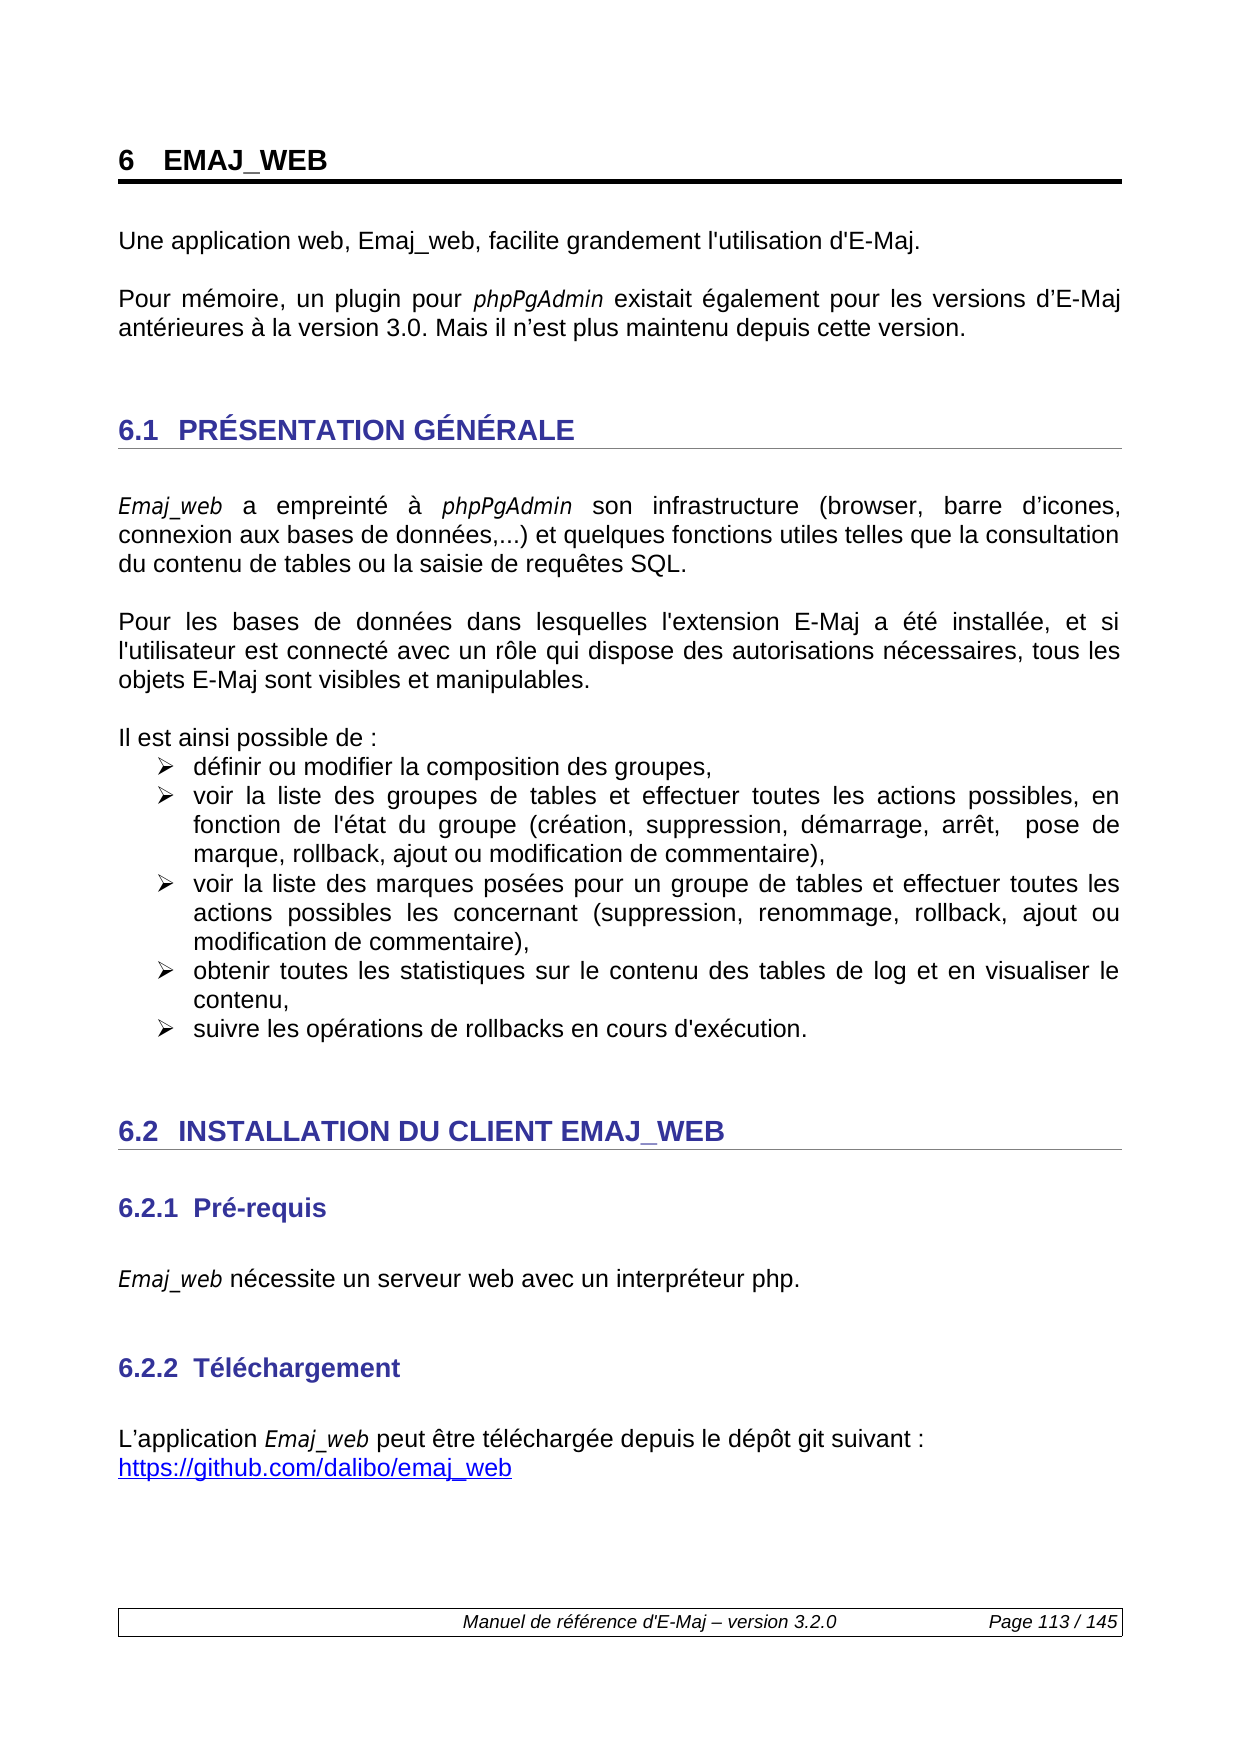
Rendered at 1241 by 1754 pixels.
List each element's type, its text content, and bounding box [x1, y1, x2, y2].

text Une application web, Emaj_web, facilite grandement l'utilisation d'E-Maj. [118, 226, 1122, 254]
subtitle Emaj_web [118, 143, 1122, 179]
subtitle Présentation générale [118, 412, 1122, 448]
text Pour les bases de données dans lesquelles l'extension E-Maj a été installée, et si l'utilisateur est connecté avec un rôle qui dispose des autorisations nécessaires, tous les objets E-Maj sont visibles et manipulables. [118, 607, 1122, 694]
text Emaj_web nécessite un serveur web avec un interpréteur php. [118, 1264, 1122, 1293]
text Emaj_web a empreinté à phpPgAdmin son infrastructure (browser, barre d’icones, connexion aux bases de données,...) et quelques fonctions utiles telles que la consultation du contenu de tables ou la saisie de requêtes SQL. [118, 491, 1122, 578]
text https://github.com/dalibo/emaj_web [118, 1453, 1122, 1482]
text Pour mémoire, un plugin pour phpPgAdmin existait également pour les versions d’E-Maj antérieures à la version 3.0. Mais il n’est plus maintenu depuis cette version. [118, 284, 1122, 342]
list définir ou modifier la composition des groupes, [156, 752, 1122, 781]
list suivre les opérations de rollbacks en cours d'exécution. [156, 1014, 1122, 1043]
subtitle Pré-requis [118, 1192, 1122, 1223]
list voir la liste des groupes de tables et effectuer toutes les actions possibles, en fonction de l'état du groupe (création, suppression, démarrage, arrêt, pose de marque, rollback, ajout ou modification de commentaire), [156, 781, 1122, 868]
list voir la liste des marques posées pour un groupe de tables et effectuer toutes les actions possibles les concernant (suppression, renommage, rollback, ajout ou modification de commentaire), [156, 868, 1122, 956]
text Il est ainsi possible de : [118, 723, 1122, 752]
list obtenir toutes les statistiques sur le contenu des tables de log et en visualiser le contenu, [156, 956, 1122, 1014]
subtitle Téléchargement [118, 1351, 1122, 1382]
text L’application Emaj_web peut être téléchargée depuis le dépôt git suivant : [118, 1424, 1122, 1453]
subtitle Installation du client Emaj_web [118, 1113, 1122, 1149]
